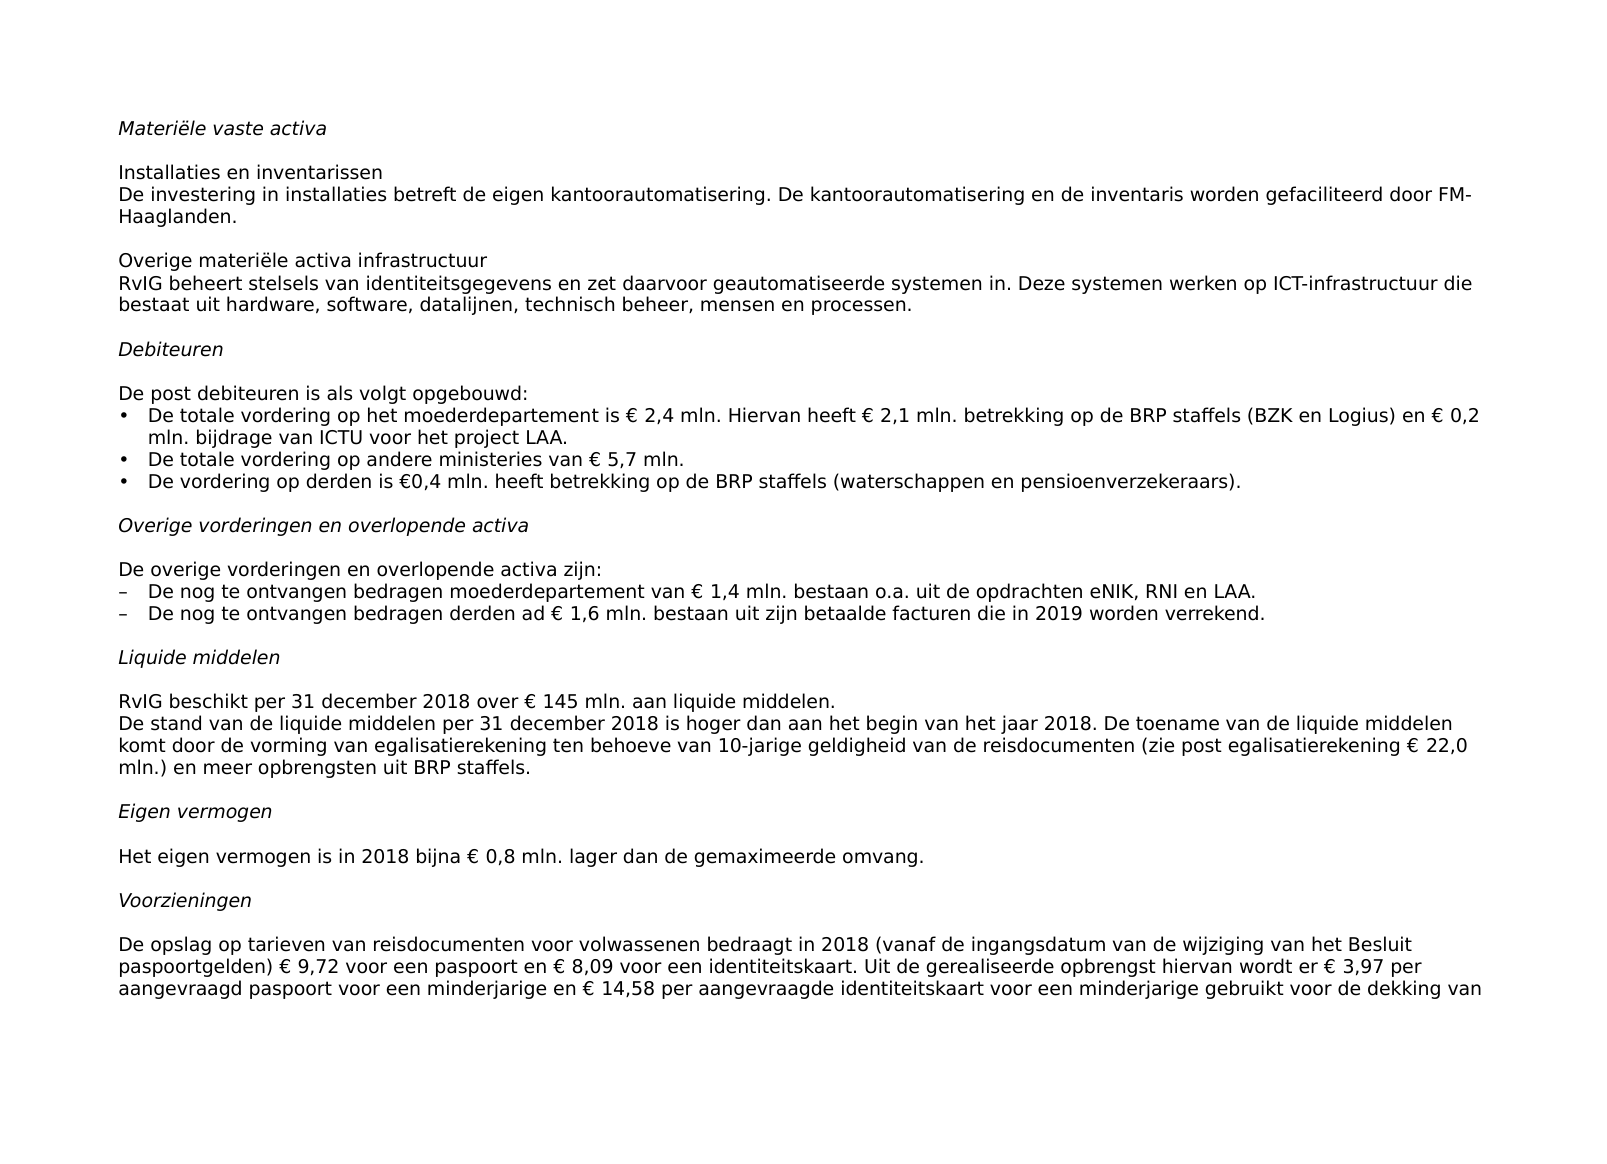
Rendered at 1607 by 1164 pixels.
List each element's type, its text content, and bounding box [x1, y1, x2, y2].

text De stand van de liquide middelen per 31 december 2018 is hoger dan aan het begin van het jaar 2018. De toename van de liquide middelen komt door de vorming van egalisatierekening ten behoeve van 10-jarige geldigheid van de reisdocumenten (zie post egalisatierekening € 22,0 mln.) en meer opbrengsten uit BRP staffels. [118, 713, 1488, 779]
text RvIG beheert stelsels van identiteitsgegevens en zet daarvoor geautomatiseerde systemen in. Deze systemen werken op ICT-infrastructuur die bestaat uit hardware, software, datalijnen, technisch beheer, mensen en processen. [118, 272, 1488, 316]
subtitle Liquide middelen [118, 647, 1488, 669]
text – De nog te ontvangen bedragen derden ad € 1,6 mln. bestaan uit zijn betaalde facturen die in 2019 worden verrekend. [118, 603, 1488, 625]
text RvIG beschikt per 31 december 2018 over € 145 mln. aan liquide middelen. [118, 691, 1488, 713]
text De investering in installaties betreft de eigen kantoorautomatisering. De kantoorautomatisering en de inventaris worden gefaciliteerd door FM-Haaglanden. [118, 184, 1488, 228]
text Installaties en inventarissen [118, 162, 1488, 184]
text • De totale vordering op het moederdepartement is € 2,4 mln. Hiervan heeft € 2,1 mln. betrekking op de BRP staffels (BZK en Logius) en € 0,2 mln. bijdrage van ICTU voor het project LAA. [118, 405, 1488, 449]
text De overige vorderingen en overlopende activa zijn: [118, 559, 1488, 581]
subtitle Debiteuren [118, 338, 1488, 361]
text • De vordering op derden is €0,4 mln. heeft betrekking op de BRP staffels (waterschappen en pensioenverzekeraars). [118, 471, 1488, 493]
text – De nog te ontvangen bedragen moederdepartement van € 1,4 mln. bestaan o.a. uit de opdrachten eNIK, RNI en LAA. [118, 581, 1488, 603]
subtitle Eigen vermogen [118, 801, 1488, 823]
text Overige materiële activa infrastructuur [118, 250, 1488, 272]
subtitle Overige vorderingen en overlopende activa [118, 515, 1488, 537]
text De post debiteuren is als volgt opgebouwd: [118, 383, 1488, 405]
subtitle Voorzieningen [118, 890, 1488, 912]
subtitle Materiële vaste activa [118, 118, 1488, 140]
text Het eigen vermogen is in 2018 bijna € 0,8 mln. lager dan de gemaximeerde omvang. [118, 846, 1488, 867]
text De opslag op tarieven van reisdocumenten voor volwassenen bedraagt in 2018 (vanaf de ingangsdatum van de wijziging van het Besluit paspoortgelden) € 9,72 voor een paspoort en € 8,09 voor een identiteitskaart. Uit de gerealiseerde opbrengst hiervan wordt er € 3,97 per aangevraagd paspoort voor een minderjarige en € 14,58 per aangevraagde identiteitskaart voor een minderjarige gebruikt voor de dekking van [118, 934, 1488, 1000]
text • De totale vordering op andere ministeries van € 5,7 mln. [118, 449, 1488, 471]
